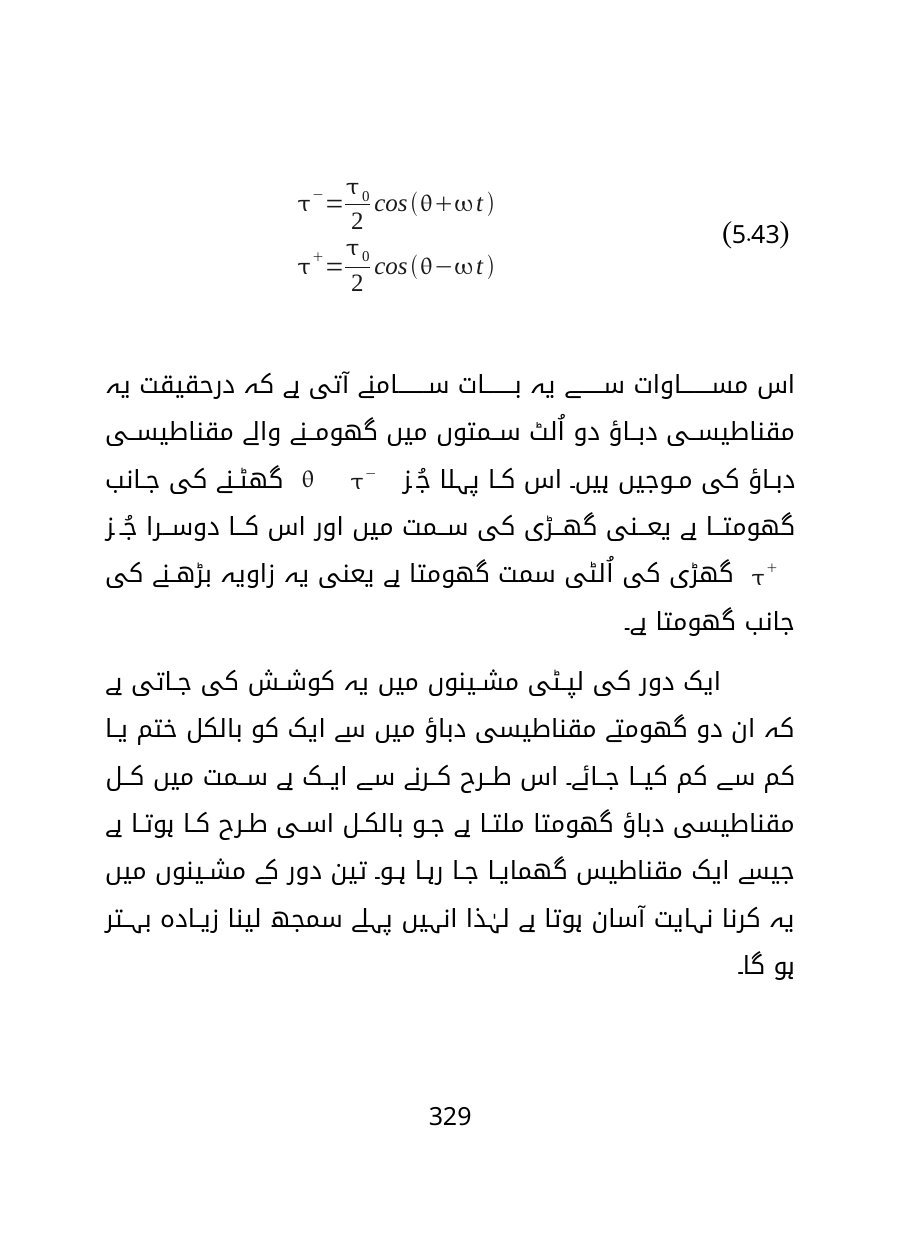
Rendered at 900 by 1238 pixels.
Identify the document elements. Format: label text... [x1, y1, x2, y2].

table_header (5.43) [678, 169, 795, 314]
text اس مساوات سے یہ بات سامنے آتی ہے کہ درحقیقت یہ مقناطیسی دباؤ دو اُلٹ سمتوں میں گھومنے والے مقناطیسی دباؤ کی موجیں ہیں۔ اس کا پہلا جُز گھٹنے کی جانب گھومتا ہے یعنی گھڑی کی سمت میں اور اس کا دوسرا جُز گھڑی کی اُلٹی سمت گھومتا ہے یعنی یہ زاویہ بڑھنے کی جانب گھومتا ہے۔ [105, 361, 795, 646]
table_header [105, 169, 678, 314]
text ایک دور کی لپٹی مشینوں میں یہ کوشش کی جاتی ہے کہ ان دو گھومتے مقناطیسی دباؤ میں سے ایک کو بالکل ختم یا کم سے کم کیا جائے۔ اس طرح کرنے سے ایک ہے سمت میں کل مقناطیسی دباؤ گھومتا ملتا ہے جو بالکل اسی طرح کا ہوتا ہے جیسے ایک مقناطیس گھمایا جا رہا ہو۔ تین دور کے مشینوں میں یہ کرنا نہایت آسان ہوتا ہے لہٰذا انہیں پہلے سمجھ لینا زیادہ بہتر ہو گا۔ [105, 658, 795, 990]
